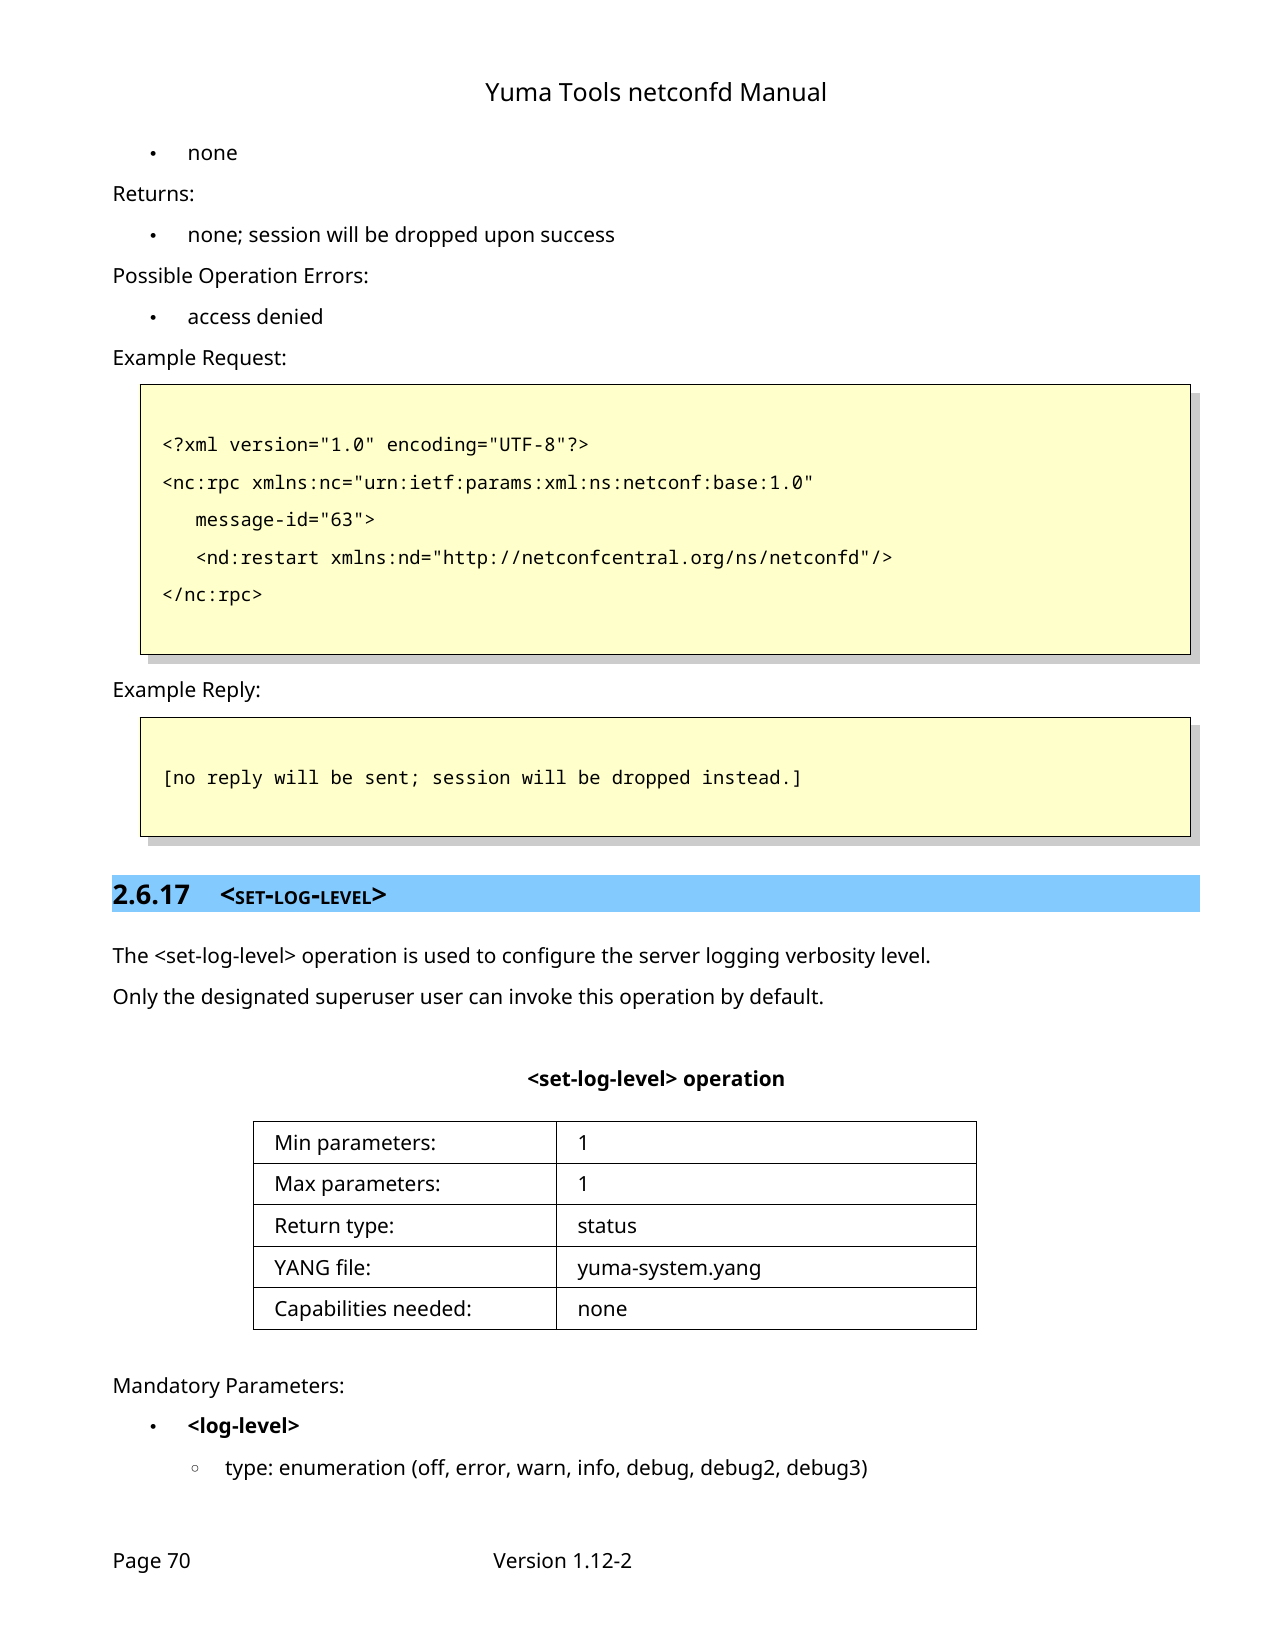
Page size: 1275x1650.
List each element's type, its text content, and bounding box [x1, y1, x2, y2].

text The <set-log-level> operation is used to configure the server logging verbosity level. [112, 941, 1200, 970]
text <nd:restart xmlns:nd="http://netconfcentral.org/ns/netconfd"/> [141, 534, 1190, 570]
subtitle <set-log-level> [112, 875, 1200, 912]
list access denied [150, 302, 1200, 331]
text Mandatory Parameters: [112, 1371, 1200, 1399]
text Returns: [112, 179, 1200, 208]
subtitle <set-log-level> operation [127, 1064, 1185, 1092]
text Possible Operation Errors: [112, 261, 1200, 290]
list type: enumeration (off, error, warn, info, debug, debug2, debug3) [187, 1453, 1200, 1481]
table_cell YANG file: [254, 1247, 556, 1287]
table_cell yuma-system.yang [557, 1247, 976, 1287]
text Example Reply: [112, 676, 1200, 704]
table_cell Capabilities needed: [254, 1288, 556, 1329]
table_header Min parameters: [254, 1122, 556, 1162]
list none; session will be dropped upon success [150, 220, 1200, 249]
list <log-level> [150, 1412, 1200, 1440]
text <?xml version="1.0" encoding="UTF-8"?> [141, 422, 1190, 457]
text </nc:rpc> [141, 572, 1190, 607]
table_cell Max parameters: [254, 1164, 556, 1204]
table_cell status [557, 1205, 976, 1246]
text <nc:rpc xmlns:nc="urn:ietf:params:xml:ns:netconf:base:1.0" [141, 459, 1190, 495]
table_cell none [557, 1288, 976, 1329]
table_cell 1 [557, 1164, 976, 1204]
text [no reply will be sent; session will be dropped instead.] [141, 754, 1190, 789]
table_cell Return type: [254, 1205, 556, 1246]
list none [150, 138, 1200, 167]
text Example Request: [112, 343, 1200, 372]
text Only the designated superuser user can invoke this operation by default. [112, 982, 1200, 1011]
text message-id="63"> [141, 497, 1190, 532]
table_header 1 [557, 1122, 976, 1162]
